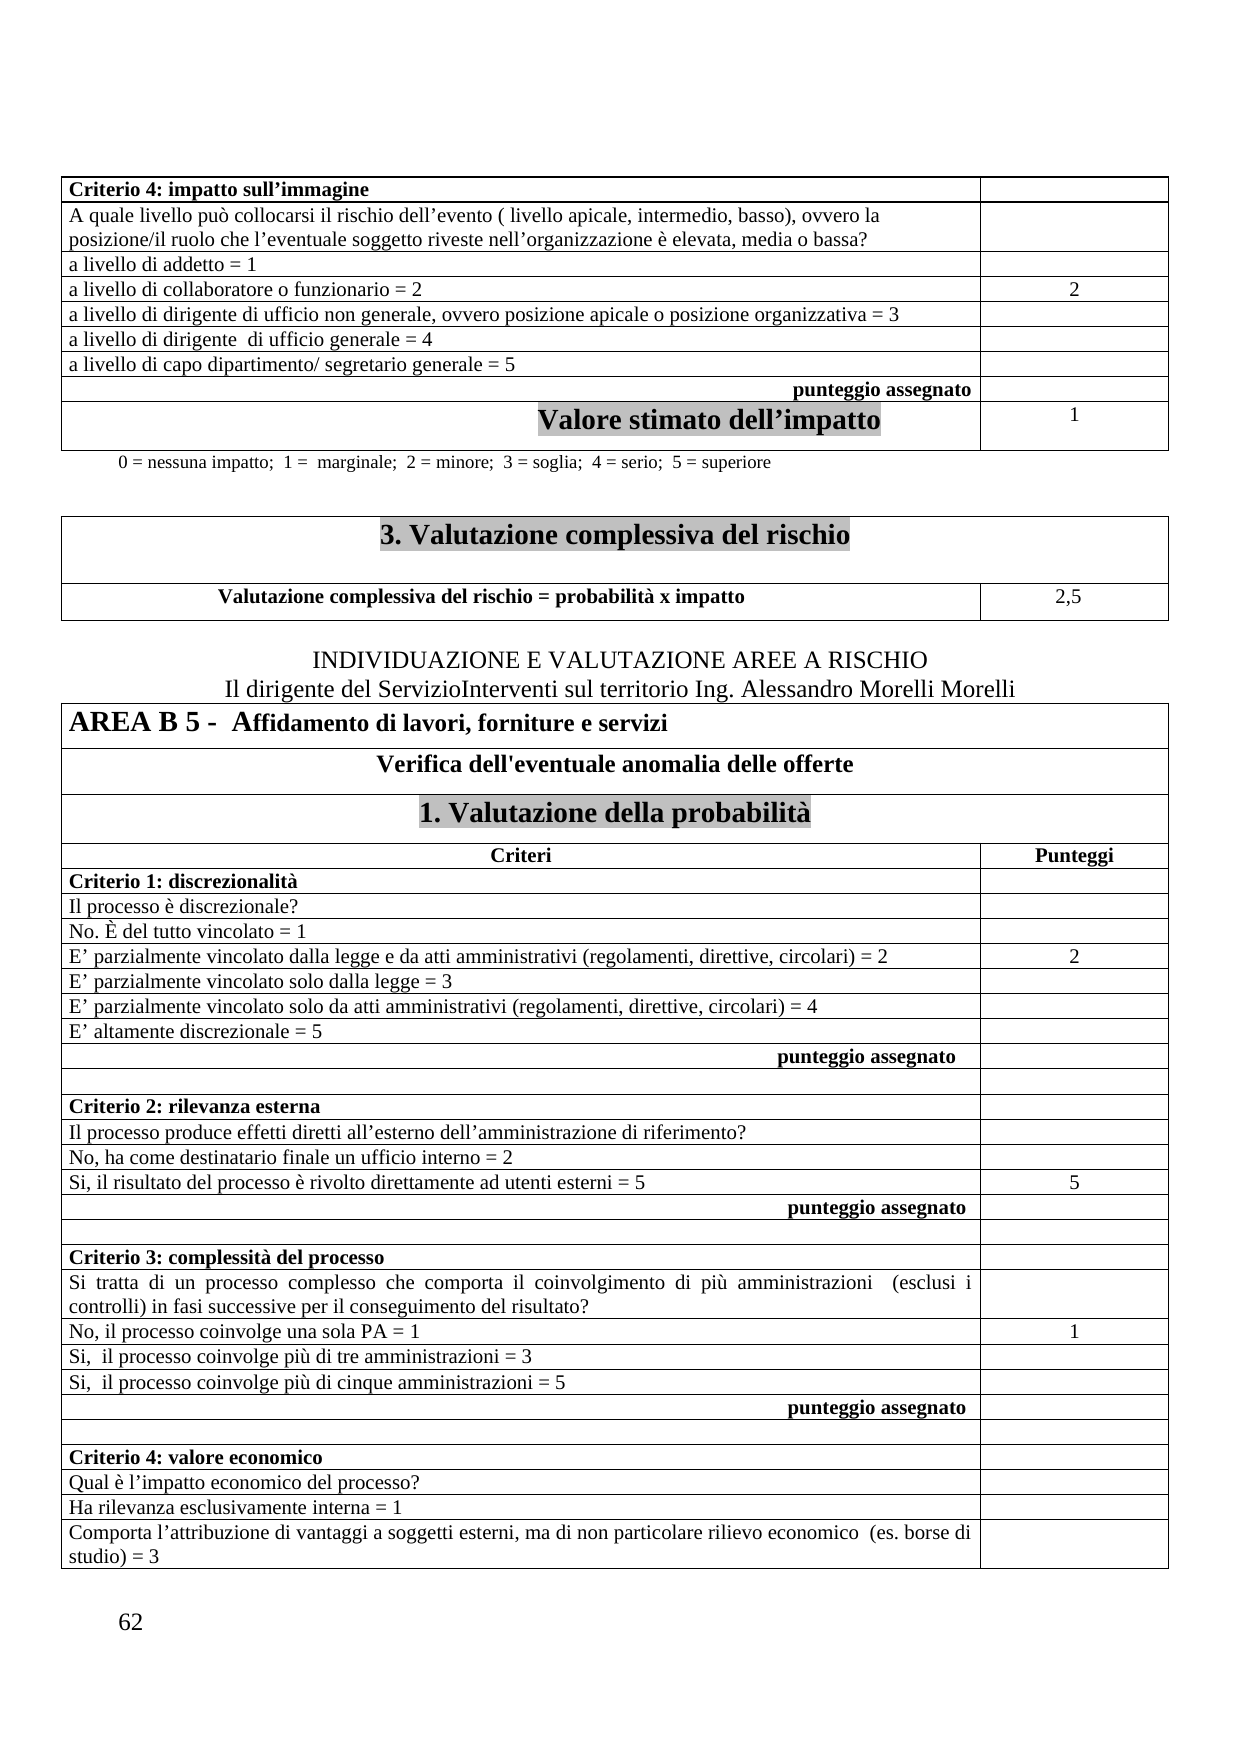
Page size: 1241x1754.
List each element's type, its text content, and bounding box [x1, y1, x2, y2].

table_cell Il processo produce effetti diretti all’esterno dell’amministrazione di riferimento? [62, 1120, 980, 1144]
table_cell [981, 1470, 1168, 1494]
table_cell [981, 1095, 1168, 1118]
table_cell Valutazione complessiva del rischio = probabilità x impatto [62, 584, 980, 620]
table_cell Si, il processo coinvolge più di cinque amministrazioni = 5 [62, 1370, 980, 1394]
table_cell [981, 869, 1168, 893]
table_cell No. È del tutto vincolato = 1 [62, 919, 980, 943]
table_cell [981, 1395, 1168, 1419]
table_cell Comporta l’attribuzione di vantaggi a soggetti esterni, ma di non particolare rilievo economico (es. borse di studio) = 3 [62, 1520, 980, 1568]
table_cell a livello di dirigente di ufficio generale = 4 [62, 327, 980, 351]
table_cell punteggio assegnato [62, 377, 980, 401]
table_cell A quale livello può collocarsi il rischio dell’evento ( livello apicale, intermedio, basso), ovvero la posizione/il ruolo che l’eventuale soggetto riveste nell’organizzazione è elevata, media o bassa? [62, 203, 980, 251]
table_cell [981, 1019, 1168, 1043]
table_header 3. Valutazione complessiva del rischio [62, 517, 1168, 583]
table_cell [981, 327, 1168, 351]
table_cell [981, 252, 1168, 276]
table_cell 2 [981, 944, 1168, 968]
table_cell Criterio 1: discrezionalità [62, 869, 980, 893]
table_cell Ha rilevanza esclusivamente interna = 1 [62, 1495, 980, 1519]
table_cell [981, 1270, 1168, 1318]
table_cell [981, 1370, 1168, 1394]
table_cell [981, 352, 1168, 376]
text Il dirigente del ServizioInterventi sul territorio Ing. Alessandro Morelli Morelli [118, 674, 1122, 703]
table_cell punteggio assegnato [62, 1044, 980, 1068]
table_cell [981, 302, 1168, 326]
table_cell [981, 377, 1168, 401]
table_cell Criterio 2: rilevanza esterna [62, 1095, 980, 1118]
table_cell [981, 1145, 1168, 1169]
table_cell [981, 1120, 1168, 1144]
table_cell a livello di collaboratore o funzionario = 2 [62, 277, 980, 301]
table_cell [62, 1420, 980, 1444]
table_cell Punteggi [981, 844, 1168, 867]
table_cell [981, 1195, 1168, 1219]
table_cell [981, 1245, 1168, 1269]
text 0 = nessuna impatto; 1 = marginale; 2 = minore; 3 = soglia; 4 = serio; 5 = superiore [118, 451, 1122, 473]
table_cell E’ parzialmente vincolato solo dalla legge = 3 [62, 969, 980, 993]
table_cell 5 [981, 1170, 1168, 1194]
table_cell E’ altamente discrezionale = 5 [62, 1019, 980, 1043]
table_cell [981, 894, 1168, 918]
table_cell E’ parzialmente vincolato solo da atti amministrativi (regolamenti, direttive, circolari) = 4 [62, 994, 980, 1018]
table_cell Si tratta di un processo complesso che comporta il coinvolgimento di più amministrazioni (esclusi i controlli) in fasi successive per il conseguimento del risultato? [62, 1270, 980, 1318]
table_cell Il processo è discrezionale? [62, 894, 980, 918]
table_cell [981, 1345, 1168, 1368]
table_cell [981, 1520, 1168, 1568]
table_cell Criterio 3: complessità del processo [62, 1245, 980, 1269]
table_cell 2 [981, 277, 1168, 301]
table_cell Si, il risultato del processo è rivolto direttamente ad utenti esterni = 5 [62, 1170, 980, 1194]
table_cell [981, 1044, 1168, 1068]
table_cell a livello di dirigente di ufficio non generale, ovvero posizione apicale o posizione organizzativa = 3 [62, 302, 980, 326]
table_cell [981, 1495, 1168, 1519]
table_cell a livello di capo dipartimento/ segretario generale = 5 [62, 352, 980, 376]
table_cell No, il processo coinvolge una sola PA = 1 [62, 1319, 980, 1343]
table_cell Criterio 4: valore economico [62, 1445, 980, 1469]
table_cell [981, 1220, 1168, 1244]
table_cell Criterio 4: impatto sull’immagine [62, 178, 980, 201]
table_cell Qual è l’impatto economico del processo? [62, 1470, 980, 1494]
table_cell 1 [981, 1319, 1168, 1343]
table_cell [62, 1220, 980, 1244]
table_cell [981, 1420, 1168, 1444]
table_cell [981, 994, 1168, 1018]
table_cell [981, 919, 1168, 943]
table_cell punteggio assegnato [62, 1195, 980, 1219]
table_cell No, ha come destinatario finale un ufficio interno = 2 [62, 1145, 980, 1169]
subtitle INDIVIDUAZIONE E VALUTAZIONE AREE A RISCHIO [118, 645, 1122, 674]
table_cell a livello di addetto = 1 [62, 252, 980, 276]
table_cell [981, 203, 1168, 251]
table_cell Si, il processo coinvolge più di tre amministrazioni = 3 [62, 1345, 980, 1368]
table_header AREA B 5 - Affidamento di lavori, forniture e servizi [62, 704, 1168, 748]
table_cell Criteri [62, 844, 980, 867]
table_cell [981, 1069, 1168, 1093]
table_cell [62, 1069, 980, 1093]
table_cell Valore stimato dell’impatto [62, 402, 980, 450]
table_cell 2,5 [981, 584, 1168, 620]
table_cell E’ parzialmente vincolato dalla legge e da atti amministrativi (regolamenti, direttive, circolari) = 2 [62, 944, 980, 968]
table_cell [981, 178, 1168, 201]
table_cell [981, 969, 1168, 993]
table_cell 1. Valutazione della probabilità [62, 795, 1168, 842]
table_cell punteggio assegnato [62, 1395, 980, 1419]
table_cell Verifica dell'eventuale anomalia delle offerte [62, 749, 1168, 794]
table_cell [981, 1445, 1168, 1469]
table_cell 1 [981, 402, 1168, 450]
